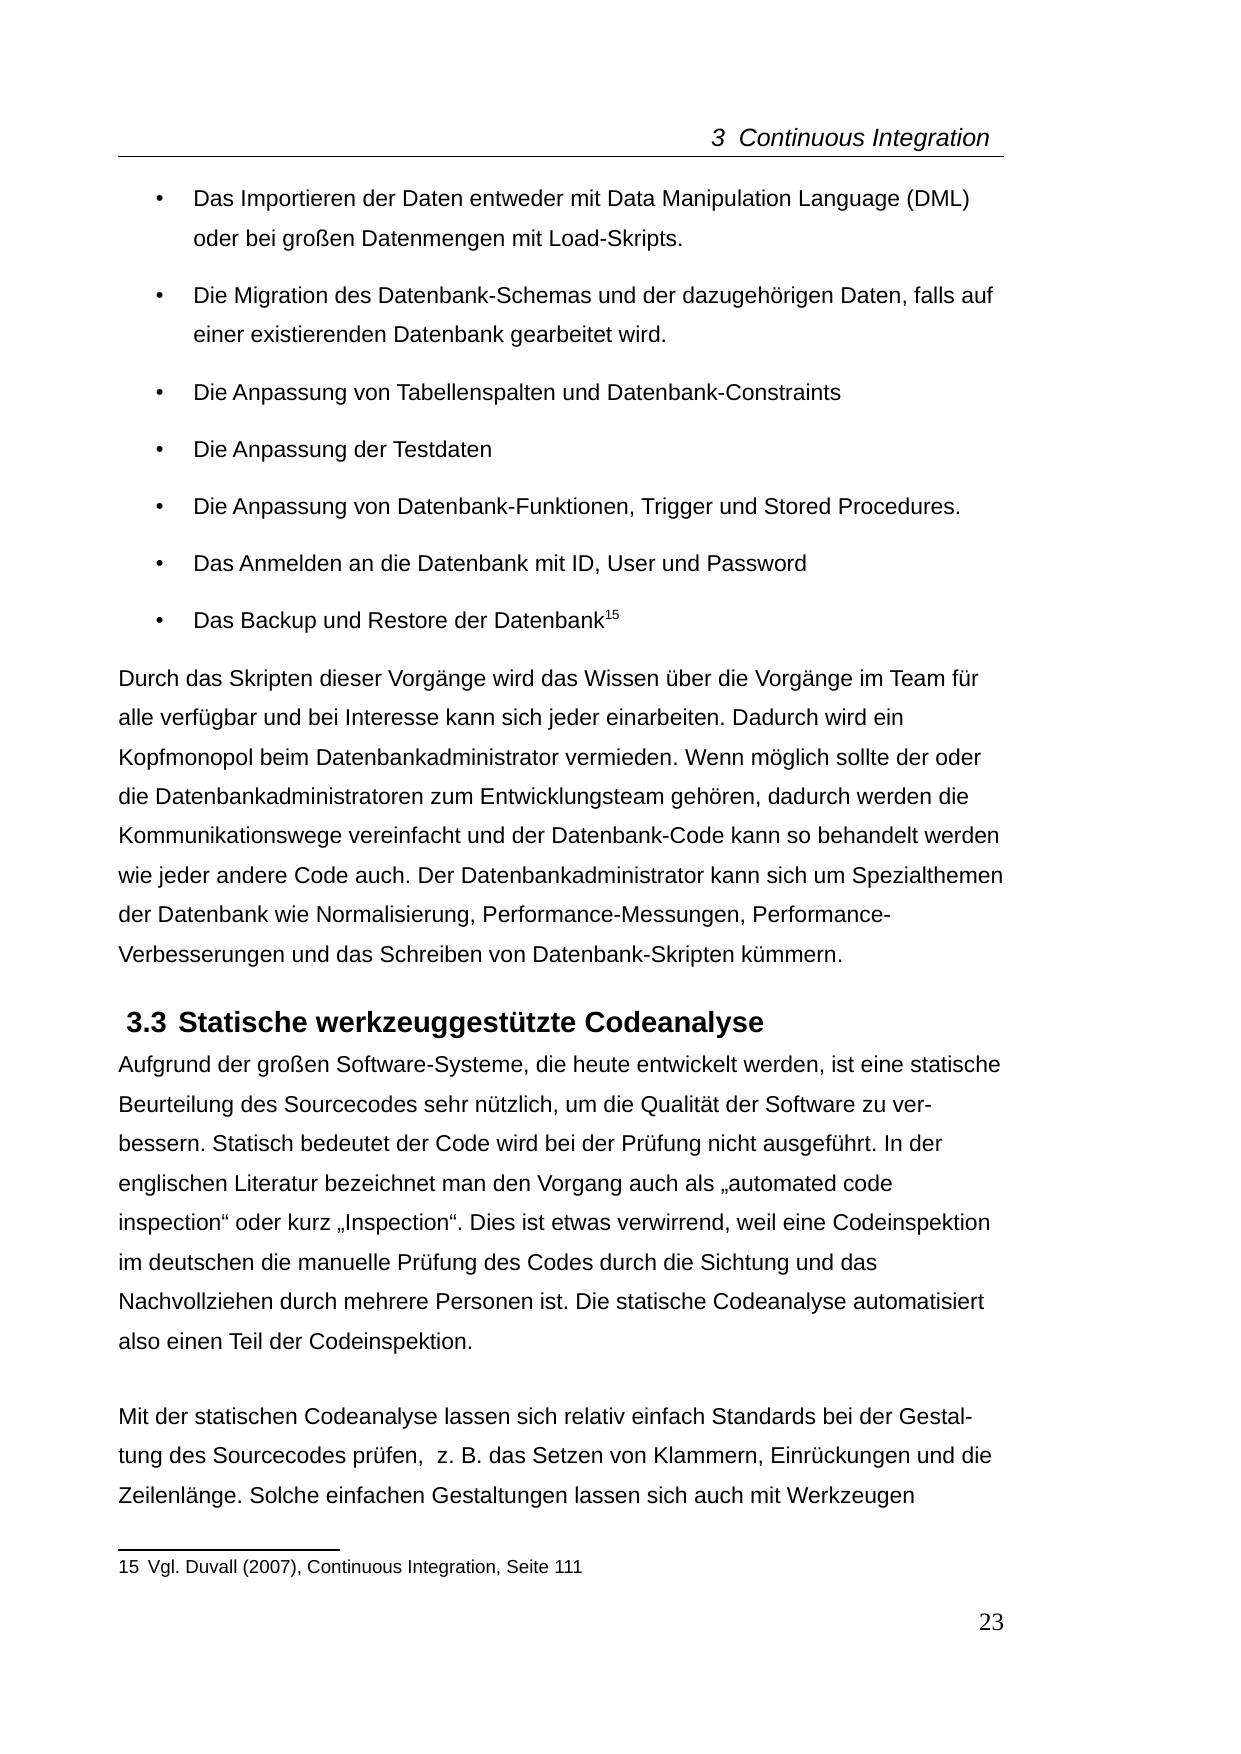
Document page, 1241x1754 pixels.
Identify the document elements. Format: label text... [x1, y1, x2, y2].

subtitle Statische werkzeuggestützte Codeanalyse [118, 1005, 1004, 1039]
list Das Anmelden an die Datenbank mit ID, User und Password [156, 550, 1004, 576]
list Die Anpassung von Tabellenspalten und Datenbank-Constraints [156, 378, 1004, 405]
text Aufgrund der großen Software-Systeme, die heute entwickelt werden, ist eine statische Beurteilung des Sourcecodes sehr nützlich, um die Qualität der Software zu ver-bessern. Statisch bedeutet der Code wird bei der Prüfung nicht ausgeführt. In der englischen Literatur bezeichnet man den Vorgang auch als „automated code inspection“ oder kurz „Inspection“. Dies ist etwas verwirrend, weil eine Codeinspektion im deutschen die manuelle Prüfung des Codes durch die Sichtung und das Nachvollziehen durch mehrere Personen ist. Die statische Codeanalyse automatisiert also einen Teil der Codeinspektion. [118, 1051, 1004, 1354]
text Durch das Skripten dieser Vorgänge wird das Wissen über die Vorgänge im Team für alle verfügbar und bei Interesse kann sich jeder einarbeiten. Dadurch wird ein Kopfmonopol beim Datenbankadministrator vermieden. Wenn möglich sollte der oder die Datenbankadministratoren zum Entwicklungsteam gehören, dadurch werden die Kommunikationswege vereinfacht und der Datenbank-Code kann so behandelt werden wie jeder andere Code auch. Der Datenbankadministrator kann sich um Spezialthemen der Datenbank wie Normalisierung, Performance-Messungen, Performance-Verbesserungen und das Schreiben von Datenbank-Skripten kümmern. [118, 664, 1004, 967]
list Die Migration des Datenbank-Schemas und der dazugehörigen Daten, falls auf einer existierenden Datenbank gearbeitet wird. [156, 282, 1004, 348]
text Mit der statischen Codeanalyse lassen sich relativ einfach Standards bei der Gestal-tung des Sourcecodes prüfen, z. B. das Setzen von Klammern, Einrückungen und die Zeilenlänge. Solche einfachen Gestaltungen lassen sich auch mit Werkzeugen [118, 1403, 1004, 1508]
list Vgl. Duvall (2007), Continuous Integration, Seite 111 [118, 1556, 1004, 1578]
list Das Importieren der Daten entweder mit Data Manipulation Language (DML) oder bei großen Datenmengen mit Load-Skripts. [156, 185, 1004, 251]
list Das Backup und Restore der Datenbank [156, 607, 1004, 634]
list Die Anpassung der Testdaten [156, 436, 1004, 462]
list Die Anpassung von Datenbank-Funktionen, Trigger und Stored Procedures. [156, 493, 1004, 519]
